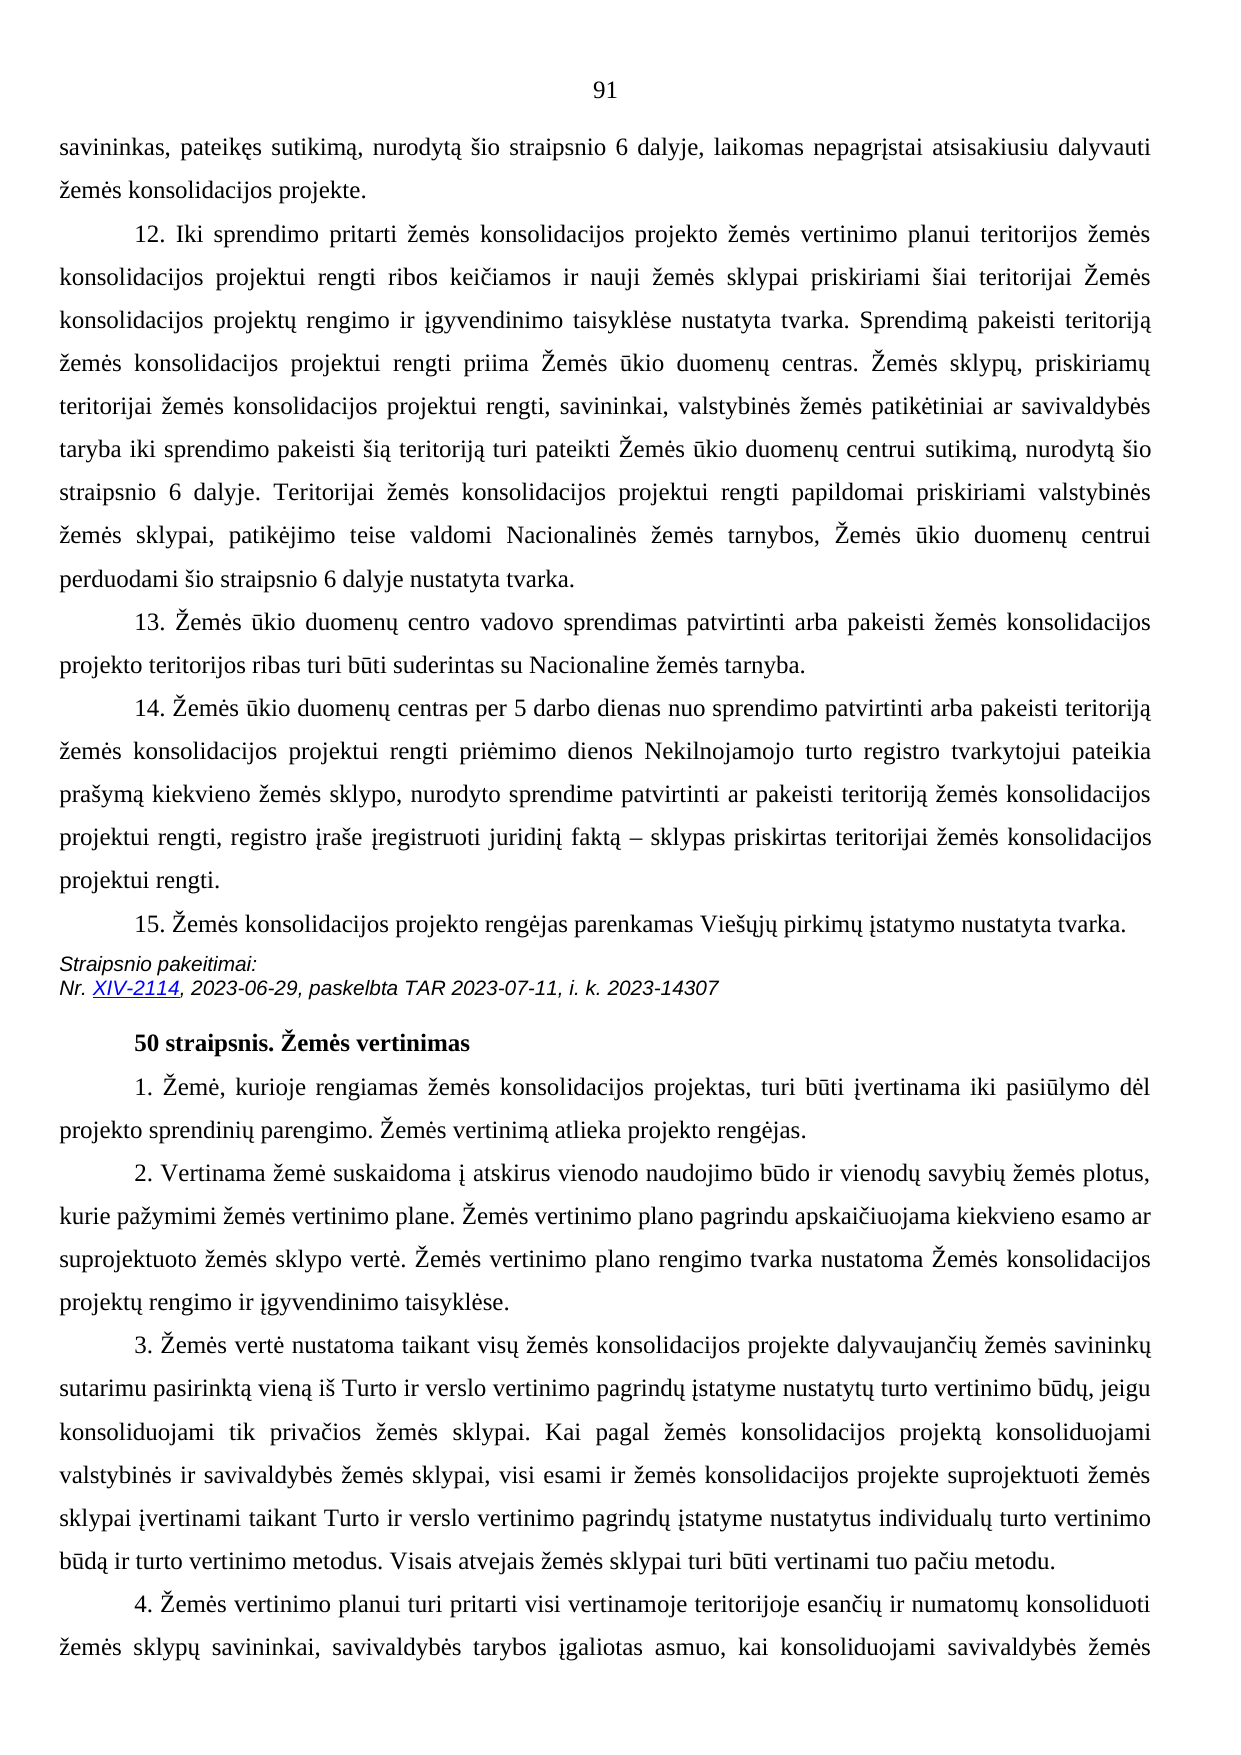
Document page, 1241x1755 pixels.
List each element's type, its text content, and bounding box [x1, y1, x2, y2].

text 1. Žemė, kurioje rengiamas žemės konsolidacijos projektas, turi būti įvertinama iki pasiūlymo dėl projekto sprendinių parengimo. Žemės vertinimą atlieka projekto rengėjas. [59, 1072, 1152, 1143]
text 15. Žemės konsolidacijos projekto rengėjas parenkamas Viešųjų pirkimų įstatymo nustatyta tvarka. [59, 909, 1152, 937]
text Nr. XIV-2114, 2023-06-29, paskelbta TAR 2023-07-11, i. k. 2023-14307 [59, 976, 1152, 1000]
text Straipsnio pakeitimai: [59, 952, 1152, 976]
text 12. Iki sprendimo pritarti žemės konsolidacijos projekto žemės vertinimo planui teritorijos žemės konsolidacijos projektui rengti ribos keičiamos ir nauji žemės sklypai priskiriami šiai teritorijai Žemės konsolidacijos projektų rengimo ir įgyvendinimo taisyklėse nustatyta tvarka. Sprendimą pakeisti teritoriją žemės konsolidacijos projektui rengti priima Žemės ūkio duomenų centras. Žemės sklypų, priskiriamų teritorijai žemės konsolidacijos projektui rengti, savininkai, valstybinės žemės patikėtiniai ar savivaldybės taryba iki sprendimo pakeisti šią teritoriją turi pateikti Žemės ūkio duomenų centrui sutikimą, nurodytą šio straipsnio 6 dalyje. Teritorijai žemės konsolidacijos projektui rengti papildomai priskiriami valstybinės žemės sklypai, patikėjimo teise valdomi Nacionalinės žemės tarnybos, Žemės ūkio duomenų centrui perduodami šio straipsnio 6 dalyje nustatyta tvarka. [59, 219, 1152, 592]
text savininkas, pateikęs sutikimą, nurodytą šio straipsnio 6 dalyje, laikomas nepagrįstai atsisakiusiu dalyvauti žemės konsolidacijos projekte. [59, 132, 1152, 204]
text 14. Žemės ūkio duomenų centras per 5 darbo dienas nuo sprendimo patvirtinti arba pakeisti teritoriją žemės konsolidacijos projektui rengti priėmimo dienos Nekilnojamojo turto registro tvarkytojui pateikia prašymą kiekvieno žemės sklypo, nurodyto sprendime patvirtinti ar pakeisti teritoriją žemės konsolidacijos projektui rengti, registro įraše įregistruoti juridinį faktą – sklypas priskirtas teritorijai žemės konsolidacijos projektui rengti. [59, 693, 1152, 894]
text 3. Žemės vertė nustatoma taikant visų žemės konsolidacijos projekte dalyvaujančių žemės savininkų sutarimu pasirinktą vieną iš Turto ir verslo vertinimo pagrindų įstatyme nustatytų turto vertinimo būdų, jeigu konsoliduojami tik privačios žemės sklypai. Kai pagal žemės konsolidacijos projektą konsoliduojami valstybinės ir savivaldybės žemės sklypai, visi esami ir žemės konsolidacijos projekte suprojektuoti žemės sklypai įvertinami taikant Turto ir verslo vertinimo pagrindų įstatyme nustatytus individualų turto vertinimo būdą ir turto vertinimo metodus. Visais atvejais žemės sklypai turi būti vertinami tuo pačiu metodu. [59, 1330, 1152, 1575]
text 13. Žemės ūkio duomenų centro vadovo sprendimas patvirtinti arba pakeisti žemės konsolidacijos projekto teritorijos ribas turi būti suderintas su Nacionaline žemės tarnyba. [59, 607, 1152, 679]
text 2. Vertinama žemė suskaidoma į atskirus vienodo naudojimo būdo ir vienodų savybių žemės plotus, kurie pažymimi žemės vertinimo plane. Žemės vertinimo plano pagrindu apskaičiuojama kiekvieno esamo ar suprojektuoto žemės sklypo vertė. Žemės vertinimo plano rengimo tvarka nustatoma Žemės konsolidacijos projektų rengimo ir įgyvendinimo taisyklėse. [59, 1158, 1152, 1316]
text 4. Žemės vertinimo planui turi pritarti visi vertinamoje teritorijoje esančių ir numatomų konsoliduoti žemės sklypų savininkai, savivaldybės tarybos įgaliotas asmuo, kai konsoliduojami savivaldybės žemės [59, 1589, 1152, 1661]
text 50 straipsnis. Žemės vertinimas [59, 1028, 1152, 1057]
